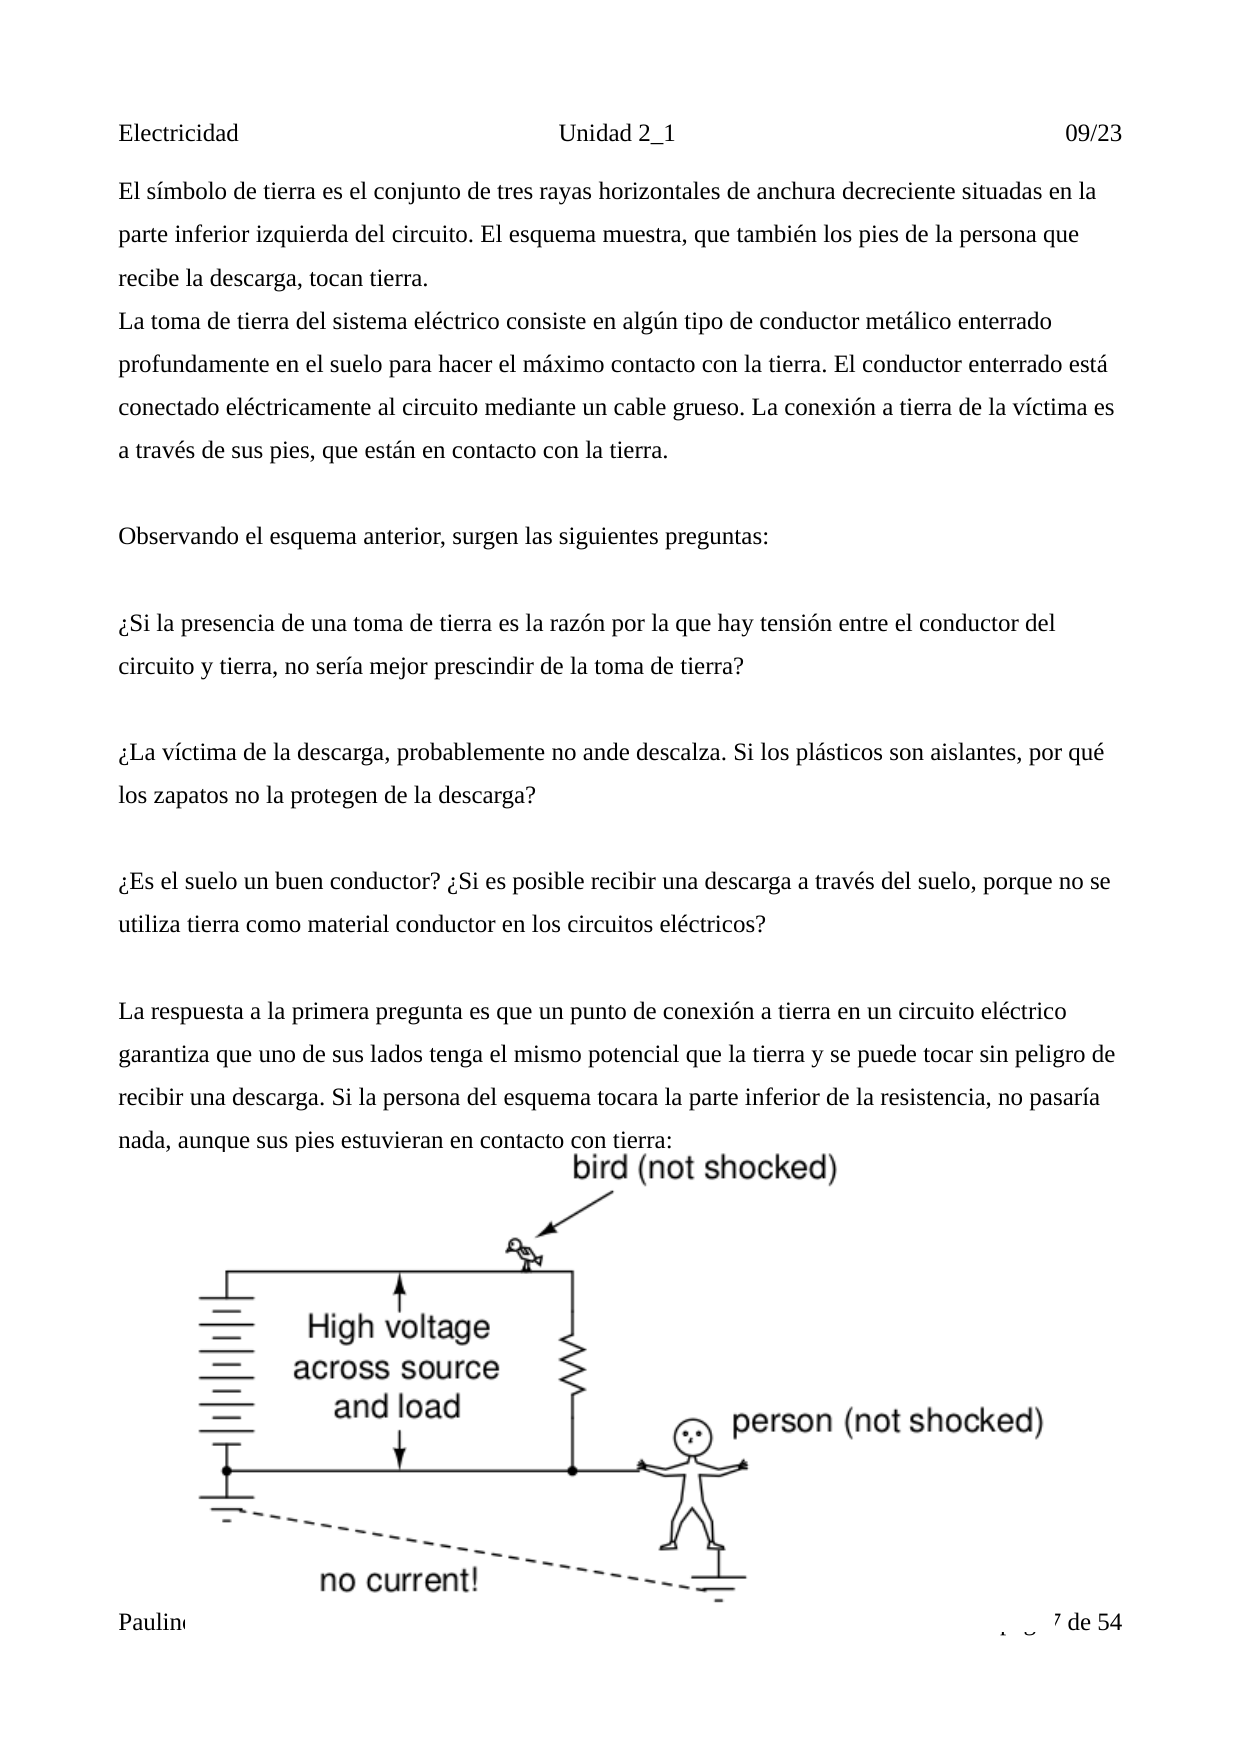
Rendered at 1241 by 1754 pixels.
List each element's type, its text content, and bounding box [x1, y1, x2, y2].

text El símbolo de tierra es el conjunto de tres rayas horizontales de anchura decreciente situadas en la parte inferior izquierda del circuito. El esquema muestra, que también los pies de la persona que recibe la descarga, tocan tierra. [118, 176, 1122, 291]
text a través de sus pies, que están en contacto con la tierra. [118, 435, 1122, 464]
text ¿La víctima de la descarga, probablemente no ande descalza. Si los plásticos son aislantes, por qué los zapatos no la protegen de la descarga? [118, 737, 1122, 809]
text La respuesta a la primera pregunta es que un punto de conexión a tierra en un circuito eléctrico garantiza que uno de sus lados tenga el mismo potencial que la tierra y se puede tocar sin peligro de recibir una descarga. Si la persona del esquema tocara la parte inferior de la resistencia, no pasaría nada, aunque sus pies estuvieran en contacto con tierra: [118, 996, 1122, 1154]
picture [185, 1152, 1056, 1632]
text La toma de tierra del sistema eléctrico consiste en algún tipo de conductor metálico enterrado profundamente en el suelo para hacer el máximo contacto con la tierra. El conductor enterrado está conectado eléctricamente al circuito mediante un cable grueso. La conexión a tierra de la víctima es [118, 306, 1122, 421]
text ¿Es el suelo un buen conductor? ¿Si es posible recibir una descarga a través del suelo, porque no se utiliza tierra como material conductor en los circuitos eléctricos? [118, 866, 1122, 938]
text Observando el esquema anterior, surgen las siguientes preguntas: [118, 521, 1122, 550]
text ¿Si la presencia de una toma de tierra es la razón por la que hay tensión entre el conductor del circuito y tierra, no sería mejor prescindir de la toma de tierra? [118, 608, 1122, 679]
